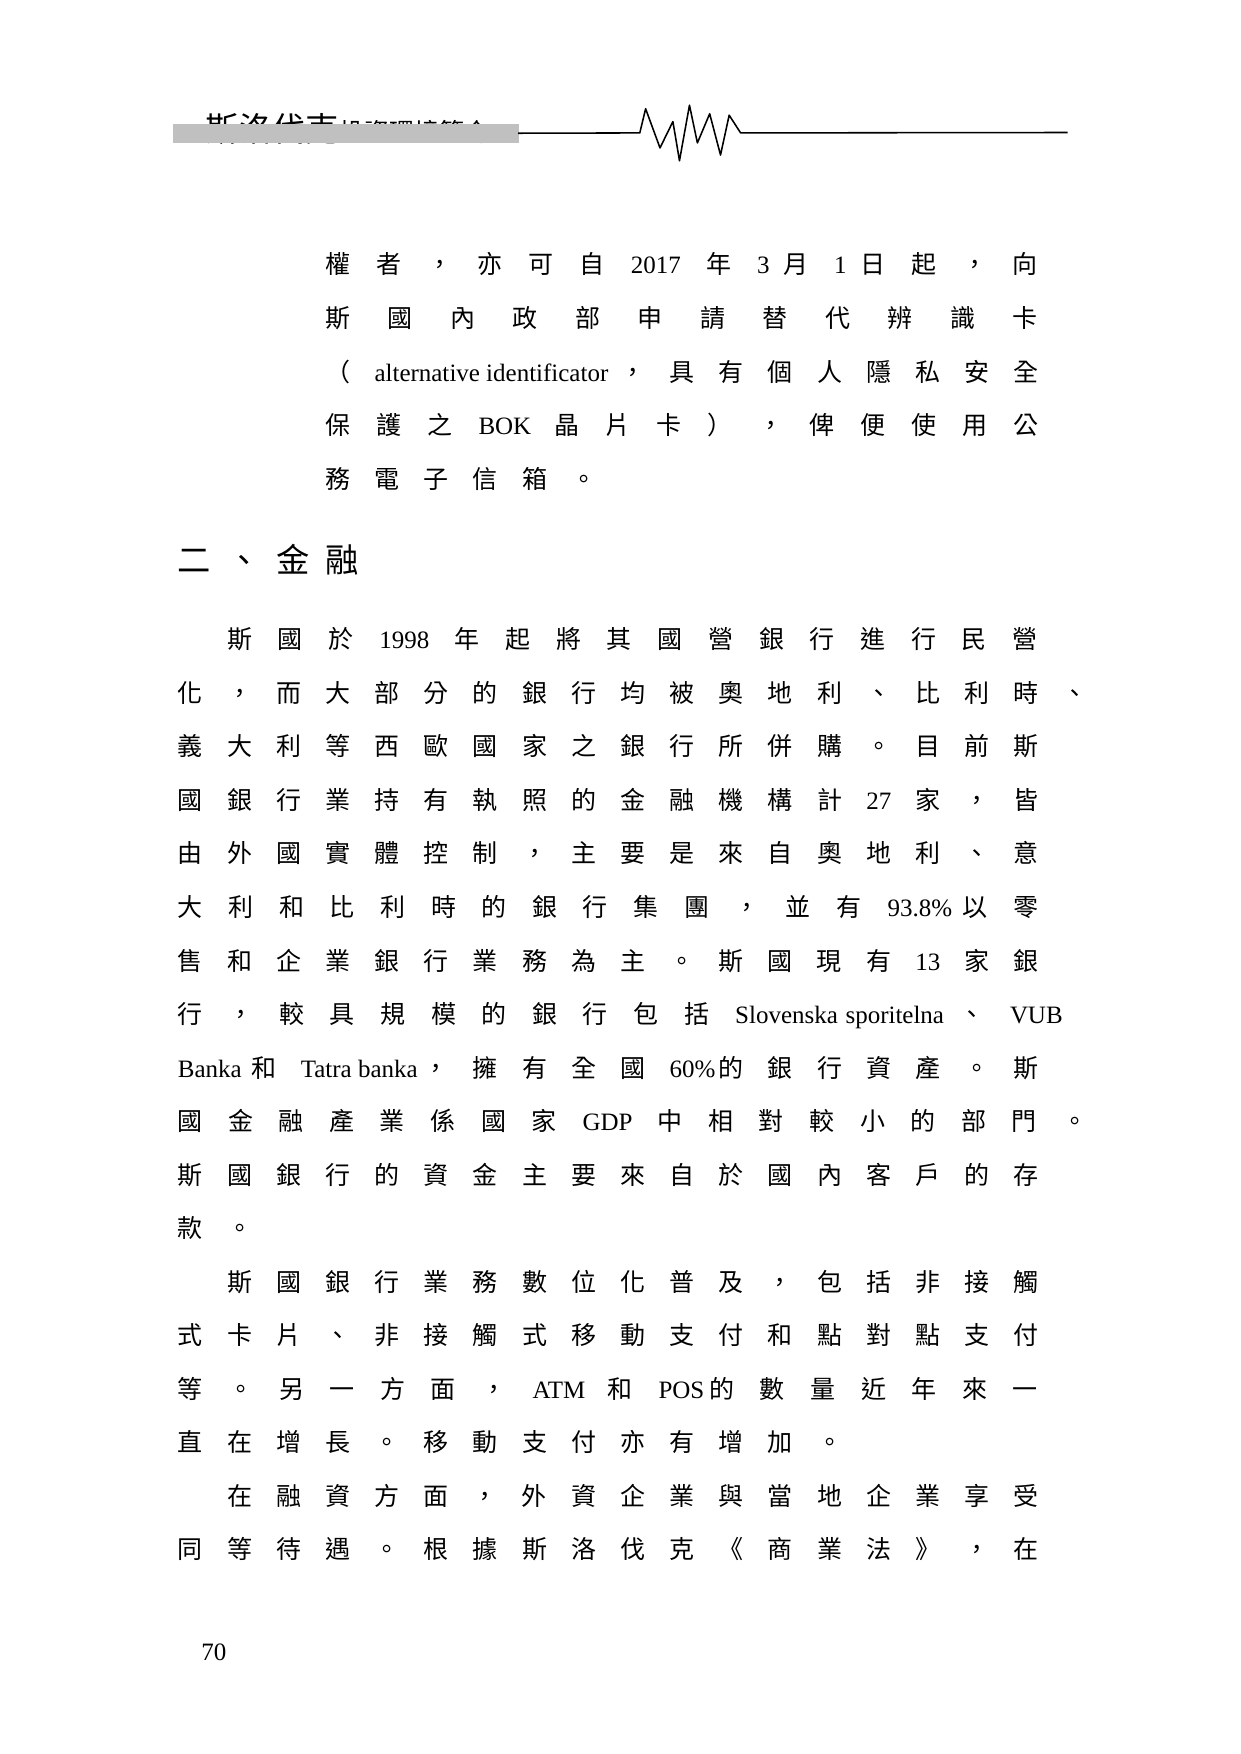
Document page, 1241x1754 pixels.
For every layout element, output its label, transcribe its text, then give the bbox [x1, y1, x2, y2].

text 斯國於1998年起將其國營銀行進行民營化，而大部分的銀行均被奧地利、比利時、義大利等西歐國家之銀行所併購。目前斯國銀行業持有執照的金融機構計27家，皆由外國實體控制，主要是來自奧地利、意大利和比利時的銀行集團，並有93.8%以零售和企業銀行業務為主。斯國現有13家銀行，較具規模的銀行包括Slovenska sporitelna、VUB Banka和Tatra banka，擁有全國60%的銀行資產。斯國金融產業係國家GDP中相對較小的部門。斯國銀行的資金主要來自於國內客戶的存款。 [178, 611, 1063, 1253]
text 在融資方面，外資企業與當地企業享受同等待遇。根據斯洛伐克《商業法》，在 [178, 1468, 1063, 1575]
text 斯國銀行業務數位化普及，包括非接觸式卡片、非接觸式移動支付和點對點支付等。另一方面，ATM和POS的數量近年來一直在增長。移動支付亦有增加。 [178, 1253, 1063, 1468]
text 二、金融 [178, 531, 1063, 584]
text 權者，亦可自2017年3月1日起，向斯國內政部申請替代辨識卡（alternative identificator，具有個人隱私安全保護之BOK晶片卡），俾便使用公務電子信箱。 [276, 236, 1063, 504]
